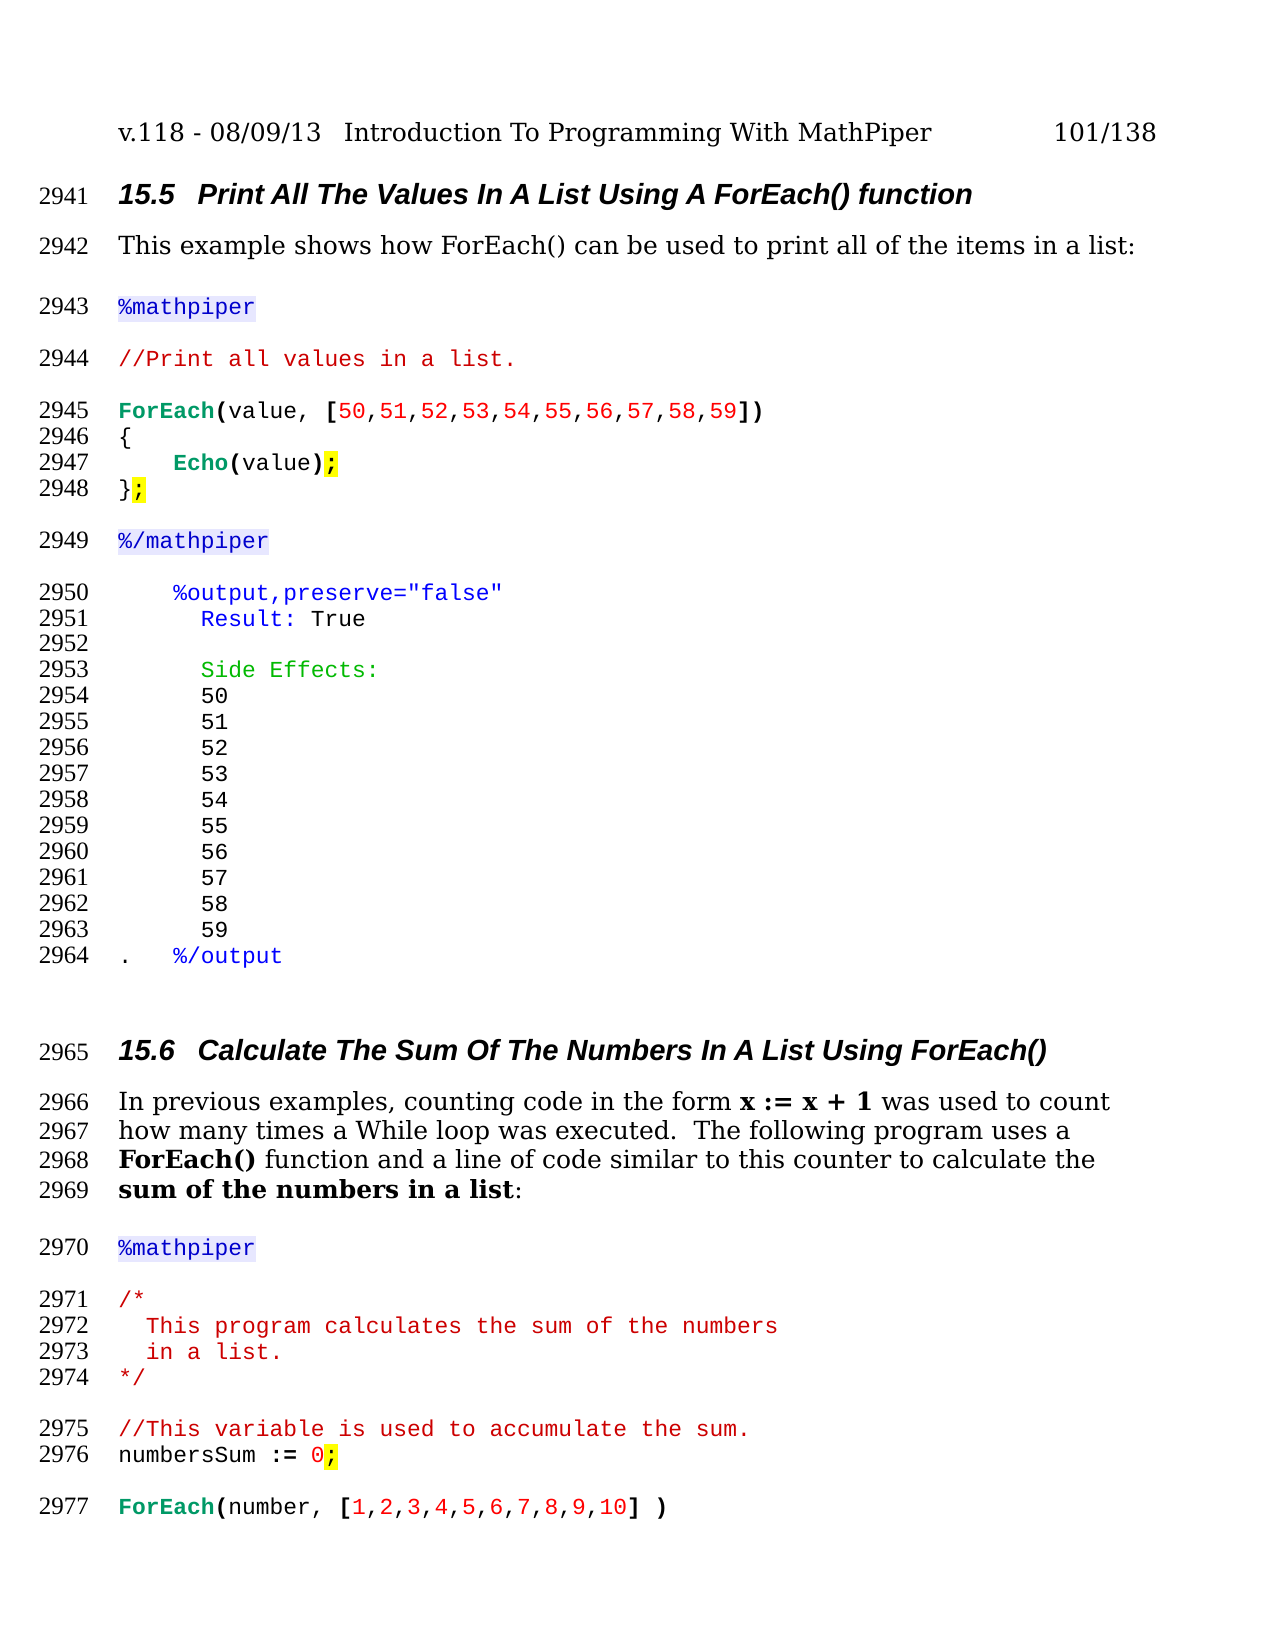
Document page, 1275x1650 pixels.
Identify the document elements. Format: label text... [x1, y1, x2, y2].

text //Print all values in a list. [118, 347, 1157, 373]
text 58 [118, 892, 1157, 918]
text /* [118, 1288, 1157, 1314]
text 51 [118, 711, 1157, 737]
text 56 [118, 840, 1157, 866]
text 53 [118, 762, 1157, 788]
text Side Effects: [118, 659, 1157, 685]
text 55 [118, 814, 1157, 840]
text numbersSum := 0; [118, 1444, 1157, 1470]
text This example shows how ForEach() can be used to print all of the items in a list: [118, 231, 1157, 260]
text This program calculates the sum of the numbers [118, 1314, 1157, 1340]
text %output,preserve="false" [118, 581, 1157, 607]
text }; [118, 477, 1157, 503]
subtitle Print All The Values In A List Using A ForEach() function [118, 177, 1157, 210]
subtitle Calculate The Sum Of The Numbers In A List Using ForEach() [118, 1032, 1157, 1066]
text */ [118, 1366, 1157, 1392]
text %/mathpiper [118, 529, 1157, 555]
text In previous examples, counting code in the form x := x + 1 was used to count how many times a While loop was executed. The following program uses a ForEach() function and a line of code similar to this counter to calculate the sum of the numbers in a list: [118, 1087, 1157, 1204]
text 54 [118, 788, 1157, 814]
text //This variable is used to accumulate the sum. [118, 1418, 1157, 1444]
text %mathpiper [118, 1236, 1157, 1262]
text { [118, 425, 1157, 451]
text Echo(value); [118, 451, 1157, 477]
text 59 [118, 918, 1157, 944]
text %mathpiper [118, 296, 1157, 322]
text 57 [118, 866, 1157, 892]
text Result: True [118, 607, 1157, 633]
text in a list. [118, 1340, 1157, 1366]
text 52 [118, 737, 1157, 762]
text 50 [118, 685, 1157, 711]
text ForEach(number, [1,2,3,4,5,6,7,8,9,10] ) [118, 1496, 1157, 1522]
text ForEach(value, [50,51,52,53,54,55,56,57,58,59]) [118, 399, 1157, 425]
text . %/output [118, 944, 1157, 970]
